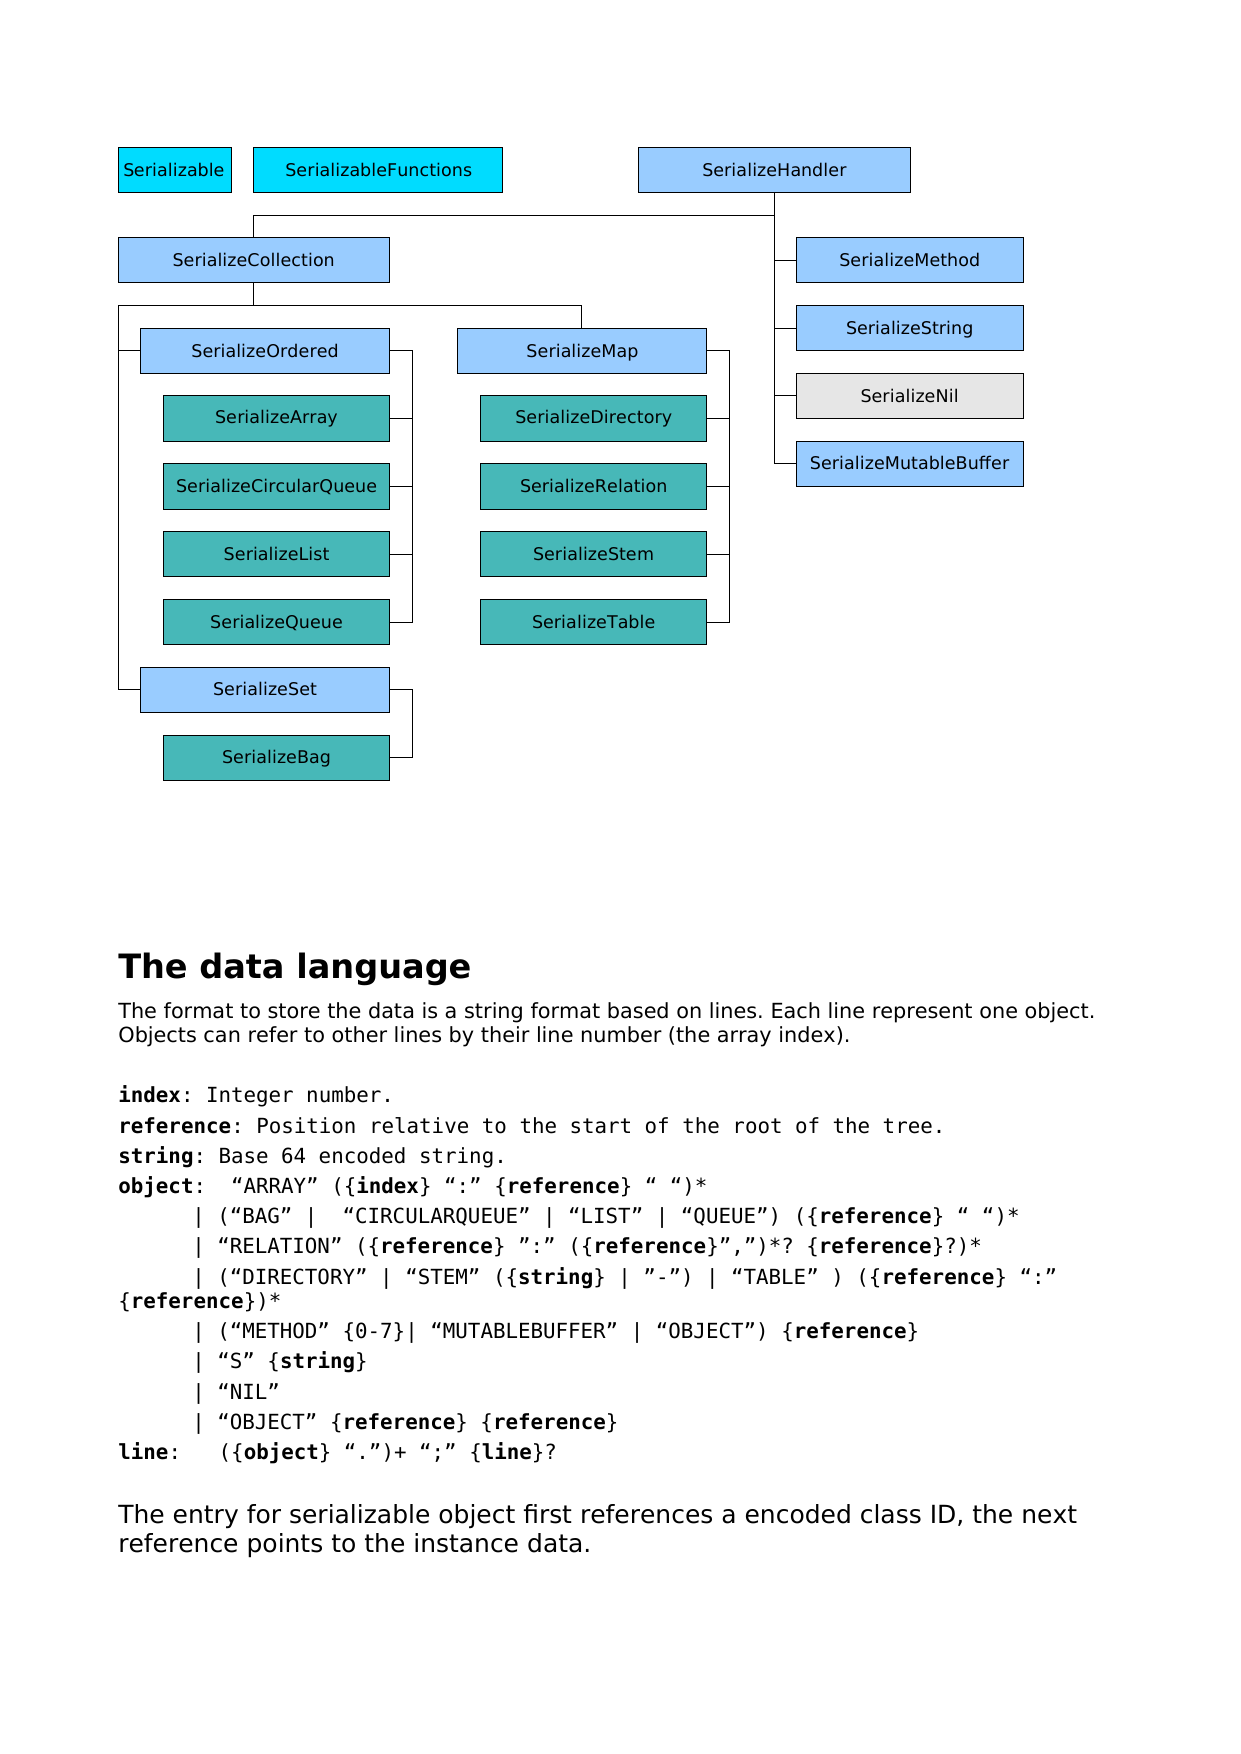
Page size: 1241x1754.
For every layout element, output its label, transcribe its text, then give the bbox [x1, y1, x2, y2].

text | “NIL” [118, 1380, 1122, 1404]
subtitle The data language [118, 947, 1122, 986]
text | (“METHOD” {0-7}| “MUTABLEBUFFER” | “OBJECT”) {reference} [118, 1319, 1122, 1343]
text | “S” {string} [118, 1349, 1122, 1374]
text The entry for serializable object first references a encoded class ID, the next reference points to the instance data. [118, 1501, 1122, 1559]
text | “RELATION” ({reference} ”:” ({reference}”,”)*? {reference}?)* [118, 1234, 1122, 1259]
text | “OBJECT” {reference} {reference} [118, 1410, 1122, 1434]
text index: Integer number. [118, 1083, 1122, 1108]
text object: “ARRAY” ({index} “:” {reference} “ “)* [118, 1174, 1122, 1198]
text line: ({object} “.”)+ “;” {line}? [118, 1440, 1122, 1464]
text string: Base 64 encoded string. [118, 1144, 1122, 1168]
text | (“DIRECTORY” | “STEM” ({string} | ”-”) | “TABLE” ) ({reference} “:” {reference})* [118, 1265, 1122, 1313]
text | (“BAG” | “CIRCULARQUEUE” | “LIST” | “QUEUE”) ({reference} “ “)* [118, 1204, 1122, 1229]
text reference: Position relative to the start of the root of the tree. [118, 1114, 1122, 1138]
text The format to store the data is a string format based on lines. Each line represent one object. Objects can refer to other lines by their line number (the array index). [118, 999, 1122, 1047]
